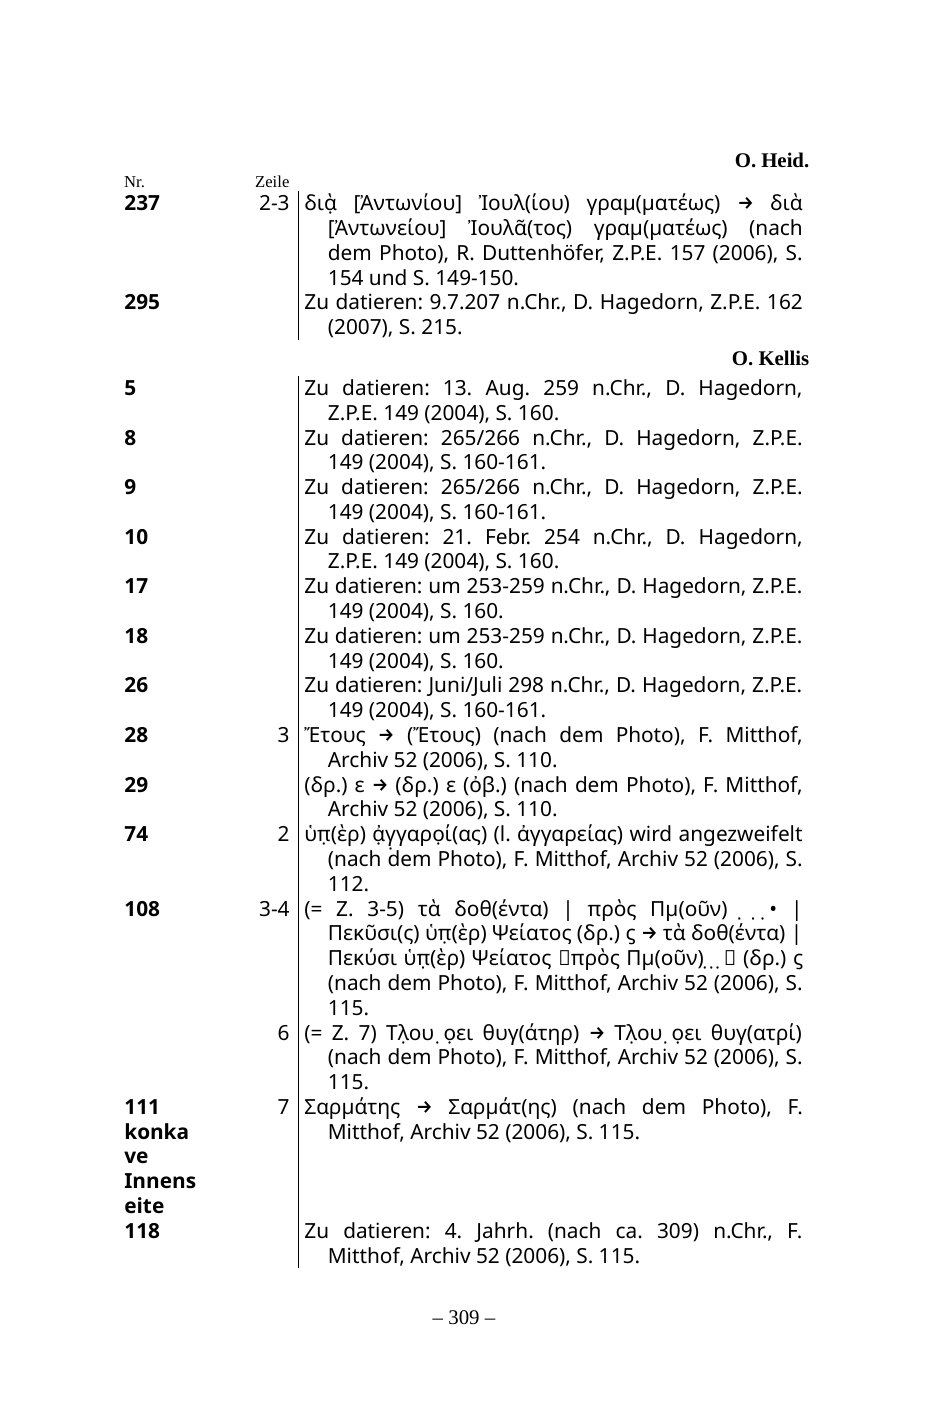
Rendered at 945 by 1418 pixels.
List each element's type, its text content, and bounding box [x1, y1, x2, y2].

table_cell (= Z. 3-5) τὰ δοθ(έντα) | πρὸς Πμ(οῦν) ̣ ̣ ̣• | Πεκῦσι(ς) ὑπ̣(ὲρ) Ψείατος (δρ.) ϛ → τὰ δοθ(έντα) | Πεκύσι ὑπ̣(ὲρ) Ψείατος πρὸς Πμ(οῦν) ̣ ̣ ̣ (δρ.) ϛ (nach dem Photo), F. Mitthof, Archiv 52 (2006), S. 115. [299, 896, 809, 1020]
table_cell Zu datieren: Juni/Juli 298 n.Chr., D. Hagedorn, Z.P.E. 149 (2004), S. 160-161. [299, 673, 809, 723]
table_cell 2-3 [207, 191, 298, 290]
table_cell Zu datieren: um 253-259 n.Chr., D. Hagedorn, Z.P.E. 149 (2004), S. 160. [299, 624, 809, 673]
table_cell 3 [207, 723, 298, 772]
table_cell (= Ζ. 7) Τλ̣ου ̣ο̣ει θυγ(άτηρ) → Τλ̣ου ̣ο̣ει θυγ(ατρί) (nach dem Photo), F. Mitthof, Archiv 52 (2006), S. 115. [299, 1020, 809, 1094]
table_cell Zu datieren: 4. Jahrh. (nach ca. 309) n.Chr., F. Mitthof, Archiv 52 (2006), S. 115. [299, 1219, 809, 1268]
table_cell 26 [118, 673, 298, 723]
table_cell 18 [118, 624, 298, 673]
table_cell (δρ.) ε → (δρ.) ε (ὀβ.) (nach dem Photo), F. Mitthof, Archiv 52 (2006), S. 110. [299, 772, 809, 822]
table_cell 295 [118, 290, 298, 339]
table_cell 74 [118, 822, 207, 896]
subtitle O. Kellis [118, 346, 809, 369]
table_cell 3-4 [207, 896, 298, 1020]
table_cell Zu datieren: 9.7.207 n.Chr., D. Hagedorn, Z.P.E. 162 (2007), S. 215. [299, 290, 809, 339]
table_cell διὰ̣ [Ἀντωνίου] Ἰουλ(ίου) γραμ(ματέως) → διὰ [Ἀντωνείου] Ἰουλᾶ(τος) γραμ(ματέως) (nach dem Photo), R. Duttenhöfer, Z.P.E. 157 (2006), S. 154 und S. 149-150. [299, 191, 809, 290]
table_cell Σαρμάτης → Σαρμάτ(ης) (nach dem Photo), F. Mitthof, Archiv 52 (2006), S. 115. [299, 1095, 809, 1218]
table_cell Ἔτους → (Ἔτους) (nach dem Photo), F. Mitthof, Archiv 52 (2006), S. 110. [299, 723, 809, 772]
table_header Zu datieren: 13. Aug. 259 n.Chr., D. Hagedorn, Z.P.E. 149 (2004), S. 160. [299, 376, 809, 425]
table_cell [118, 1020, 207, 1094]
table_cell 6 [207, 1020, 298, 1094]
table_cell 10 [118, 524, 298, 574]
table_cell 29 [118, 772, 207, 822]
table_cell Zu datieren: um 253-259 n.Chr., D. Hagedorn, Z.P.E. 149 (2004), S. 160. [299, 574, 809, 623]
table_cell Zu datieren: 265/266 n.Chr., D. Hagedorn, Z.P.E. 149 (2004), S. 160-161. [299, 425, 809, 475]
table_cell 108 [118, 896, 207, 1020]
table_cell 28 [118, 723, 207, 772]
table_cell [207, 772, 298, 822]
table_cell 237 [118, 191, 207, 290]
table_cell 9 [118, 475, 298, 524]
table_cell ὑπ̣(ὲρ) ἀ̣γ̣γαρο̣ί(ας) (l. ἀγγαρείας) wird angezweifelt (nach dem Photo), F. Mitthof, Archiv 52 (2006), S. 112. [299, 822, 809, 896]
table_cell 118 [118, 1219, 298, 1268]
table_cell 111 konkave Innenseite [118, 1095, 207, 1218]
table_cell 7 [207, 1095, 298, 1218]
table_header 5 [118, 376, 298, 425]
table_cell 2 [207, 822, 298, 896]
table_cell Zu datieren: 265/266 n.Chr., D. Hagedorn, Z.P.E. 149 (2004), S. 160-161. [299, 475, 809, 524]
table_cell 8 [118, 425, 298, 475]
table_cell 17 [118, 574, 298, 623]
table_cell Zu datieren: 21. Febr. 254 n.Chr., D. Hagedorn, Z.P.E. 149 (2004), S. 160. [299, 524, 809, 574]
